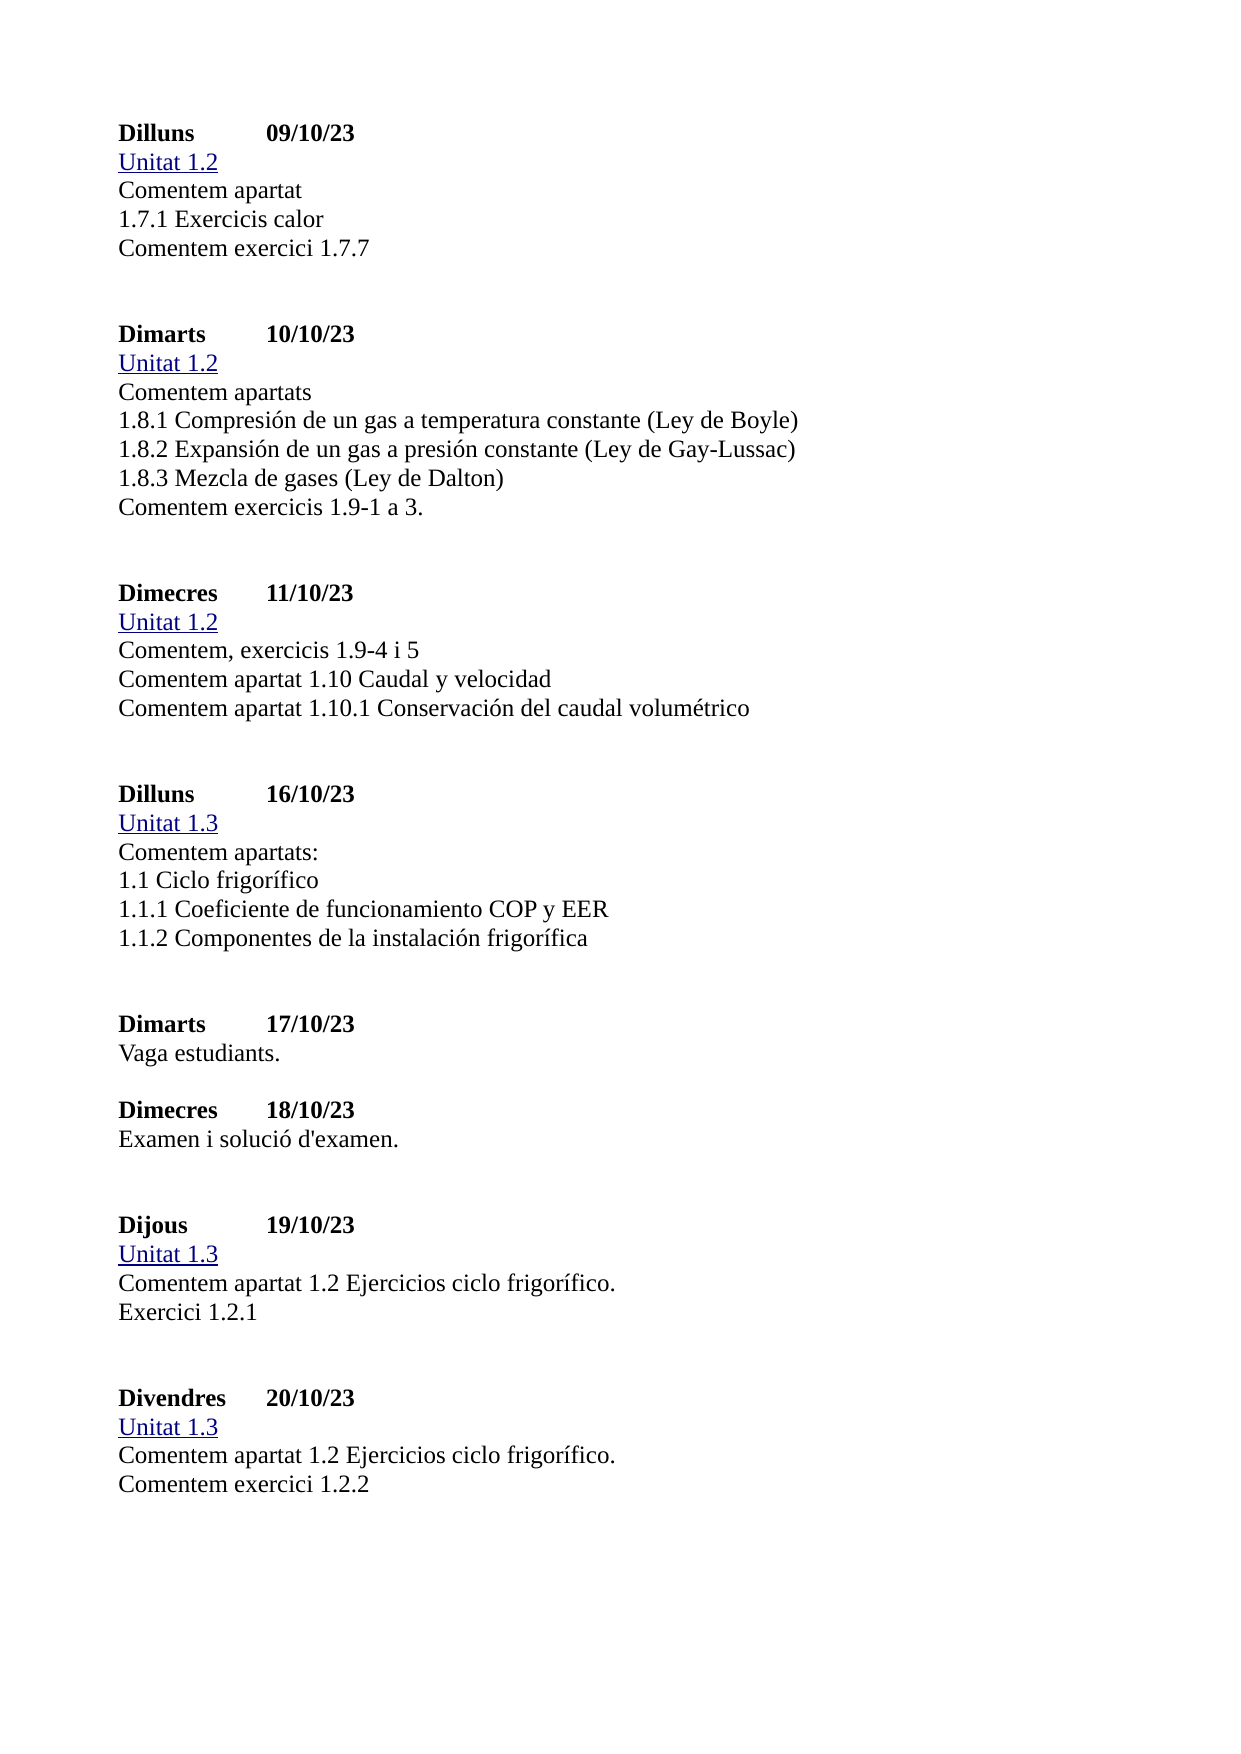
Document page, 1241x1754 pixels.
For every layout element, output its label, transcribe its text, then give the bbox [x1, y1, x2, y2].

text Comentem apartats: [118, 837, 1122, 866]
text 1.8.2 Expansión de un gas a presión constante (Ley de Gay-Lussac) [118, 434, 1122, 463]
text Comentem apartat [118, 176, 1122, 204]
text Comentem apartat 1.10.1 Conservación del caudal volumétrico [118, 693, 1122, 722]
text Comentem apartat 1.10 Caudal y velocidad [118, 664, 1122, 693]
text 1.1.1 Coeficiente de funcionamiento COP y EER [118, 894, 1122, 923]
text 1.8.1 Compresión de un gas a temperatura constante (Ley de Boyle) [118, 406, 1122, 434]
text Comentem exercici 1.7.7 [118, 233, 1122, 262]
text Comentem, exercicis 1.9-4 i 5 [118, 636, 1122, 664]
text Vaga estudiants. [118, 1038, 1122, 1067]
text Comentem apartat 1.2 Ejercicios ciclo frigorífico. [118, 1268, 1122, 1297]
text 1.7.1 Exercicis calor [118, 204, 1122, 233]
text Comentem exercici 1.2.2 [118, 1469, 1122, 1498]
text Unitat 1.2 [118, 607, 1122, 636]
text 1.8.3 Mezcla de gases (Ley de Dalton) [118, 463, 1122, 492]
text Unitat 1.3 [118, 1412, 1122, 1441]
text 1.1.2 Componentes de la instalación frigorífica [118, 923, 1122, 952]
text Unitat 1.2 [118, 348, 1122, 377]
text Unitat 1.3 [118, 1239, 1122, 1268]
text Dilluns 16/10/23 [118, 779, 1122, 808]
text 1.1 Ciclo frigorífico [118, 866, 1122, 894]
text Comentem apartats [118, 377, 1122, 406]
text Comentem apartat 1.2 Ejercicios ciclo frigorífico. [118, 1441, 1122, 1469]
text Dimecres 11/10/23 [118, 578, 1122, 607]
text Unitat 1.3 [118, 808, 1122, 837]
text Dijous 19/10/23 [118, 1211, 1122, 1239]
text Dimarts 17/10/23 [118, 1009, 1122, 1038]
text Comentem exercicis 1.9-1 a 3. [118, 492, 1122, 521]
text Divendres 20/10/23 [118, 1383, 1122, 1412]
text Dimarts 10/10/23 [118, 319, 1122, 348]
text Examen i solució d'examen. [118, 1124, 1122, 1153]
text Dimecres 18/10/23 [118, 1096, 1122, 1124]
text Unitat 1.2 [118, 147, 1122, 176]
text Exercici 1.2.1 [118, 1297, 1122, 1326]
text Dilluns 09/10/23 [118, 118, 1122, 147]
